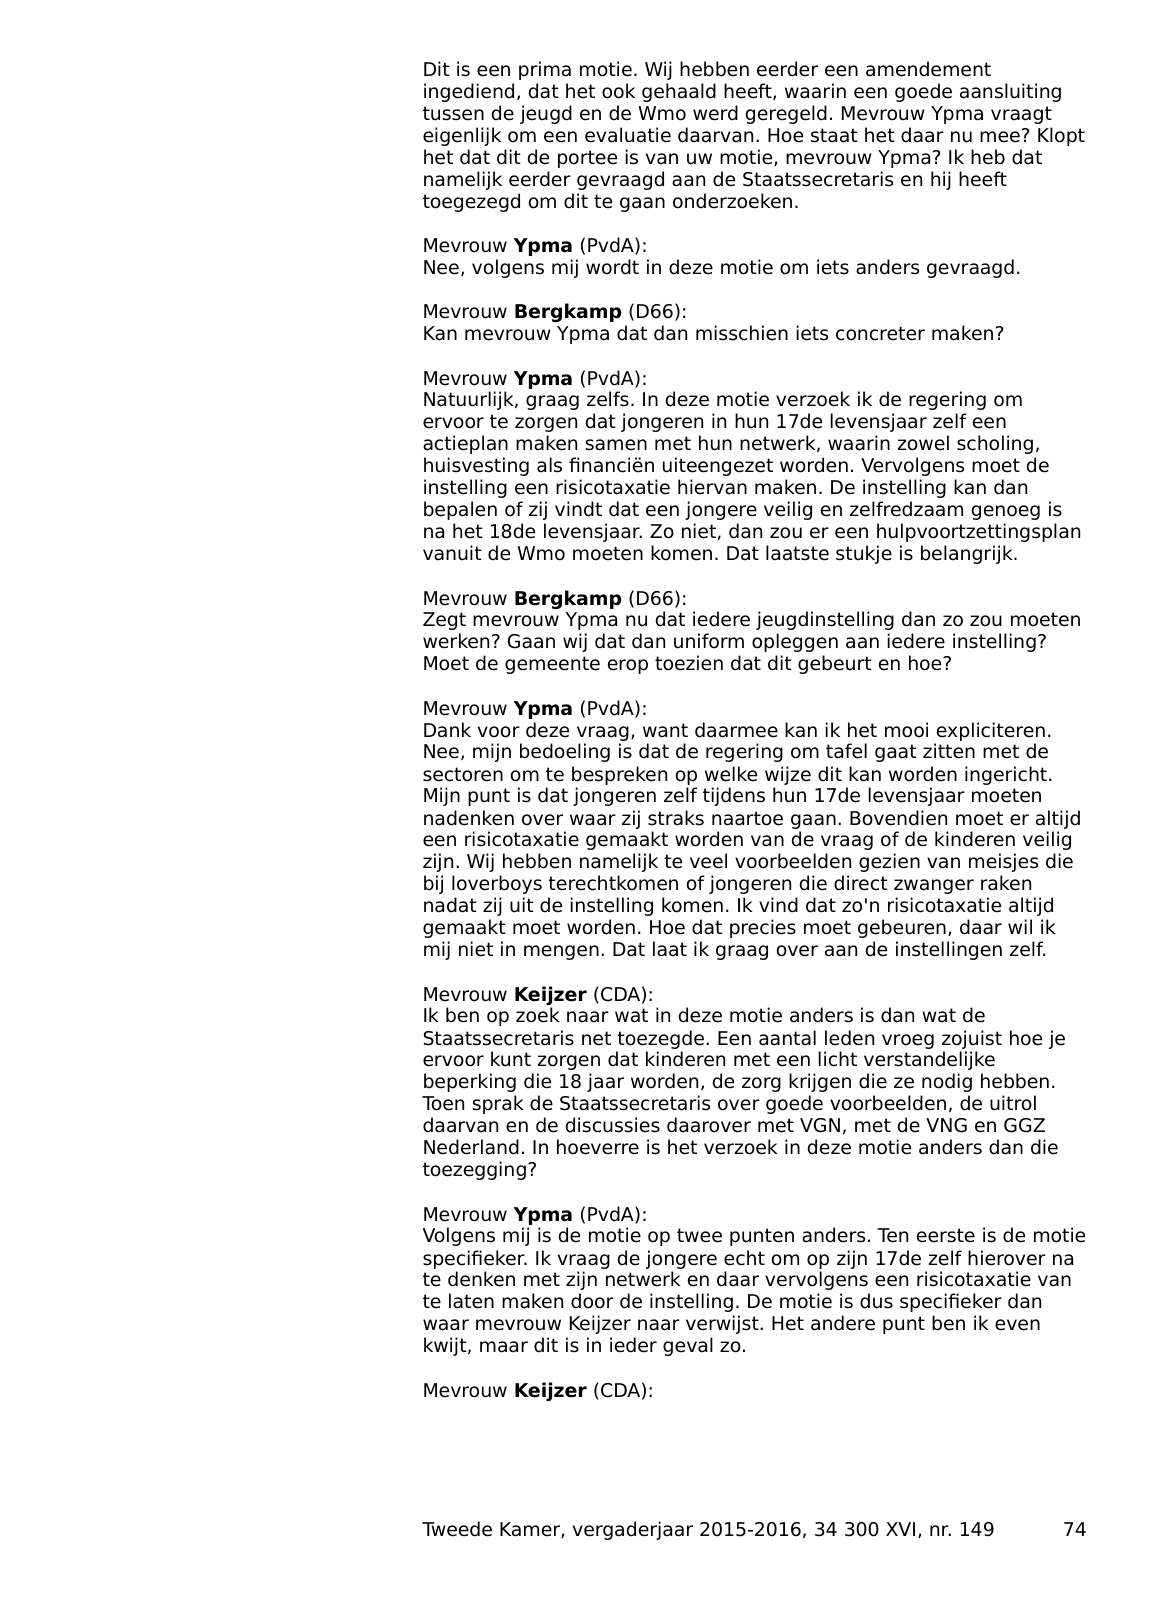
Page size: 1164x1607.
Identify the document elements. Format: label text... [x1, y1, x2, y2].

text Nee, volgens mij wordt in deze motie om iets anders gevraagd. [422, 257, 1087, 279]
text Mevrouw Ypma (PvdA): [422, 1203, 1087, 1225]
text Kan mevrouw Ypma dat dan misschien iets concreter maken? [422, 323, 1087, 345]
text Mevrouw Ypma (PvdA): [422, 235, 1087, 257]
text Mevrouw Bergkamp (D66): [422, 301, 1087, 323]
text Natuurlijk, graag zelfs. In deze motie verzoek ik de regering om ervoor te zorgen dat jongeren in hun 17de levensjaar zelf een actieplan maken samen met hun netwerk, waarin zowel scholing, huisvesting als financiën uiteengezet worden. Vervolgens moet de instelling een risicotaxatie hiervan maken. De instelling kan dan bepalen of zij vindt dat een jongere veilig en zelfredzaam genoeg is na het 18de levensjaar. Zo niet, dan zou er een hulpvoortzettingsplan vanuit de Wmo moeten komen. Dat laatste stukje is belangrijk. [422, 389, 1087, 565]
text Volgens mij is de motie op twee punten anders. Ten eerste is de motie specifieker. Ik vraag de jongere echt om op zijn 17de zelf hierover na te denken met zijn netwerk en daar vervolgens een risicotaxatie van te laten maken door de instelling. De motie is dus specifieker dan waar mevrouw Keijzer naar verwijst. Het andere punt ben ik even kwijt, maar dit is in ieder geval zo. [422, 1225, 1087, 1357]
text Mevrouw Bergkamp (D66): [422, 587, 1087, 609]
text Dit is een prima motie. Wij hebben eerder een amendement ingediend, dat het ook gehaald heeft, waarin een goede aansluiting tussen de jeugd en de Wmo werd geregeld. Mevrouw Ypma vraagt eigenlijk om een evaluatie daarvan. Hoe staat het daar nu mee? Klopt het dat dit de portee is van uw motie, mevrouw Ypma? Ik heb dat namelijk eerder gevraagd aan de Staatssecretaris en hij heeft toegezegd om dit te gaan onderzoeken. [422, 59, 1087, 213]
text Zegt mevrouw Ypma nu dat iedere jeugdinstelling dan zo zou moeten werken? Gaan wij dat dan uniform opleggen aan iedere instelling? Moet de gemeente erop toezien dat dit gebeurt en hoe? [422, 609, 1087, 675]
text Ik ben op zoek naar wat in deze motie anders is dan wat de Staatssecretaris net toezegde. Een aantal leden vroeg zojuist hoe je ervoor kunt zorgen dat kinderen met een licht verstandelijke beperking die 18 jaar worden, de zorg krijgen die ze nodig hebben. Toen sprak de Staatssecretaris over goede voorbeelden, de uitrol daarvan en de discussies daarover met VGN, met de VNG en GGZ Nederland. In hoeverre is het verzoek in deze motie anders dan die toezegging? [422, 1005, 1087, 1181]
text Dank voor deze vraag, want daarmee kan ik het mooi expliciteren. Nee, mijn bedoeling is dat de regering om tafel gaat zitten met de sectoren om te bespreken op welke wijze dit kan worden ingericht. Mijn punt is dat jongeren zelf tijdens hun 17de levensjaar moeten nadenken over waar zij straks naartoe gaan. Bovendien moet er altijd een risicotaxatie gemaakt worden van de vraag of de kinderen veilig zijn. Wij hebben namelijk te veel voorbeelden gezien van meisjes die bij loverboys terechtkomen of jongeren die direct zwanger raken nadat zij uit de instelling komen. Ik vind dat zo'n risicotaxatie altijd gemaakt moet worden. Hoe dat precies moet gebeuren, daar wil ik mij niet in mengen. Dat laat ik graag over aan de instellingen zelf. [422, 719, 1087, 961]
text Mevrouw Keijzer (CDA): [422, 1379, 1087, 1401]
text Mevrouw Ypma (PvdA): [422, 367, 1087, 389]
text Mevrouw Ypma (PvdA): [422, 697, 1087, 719]
text Mevrouw Keijzer (CDA): [422, 983, 1087, 1005]
